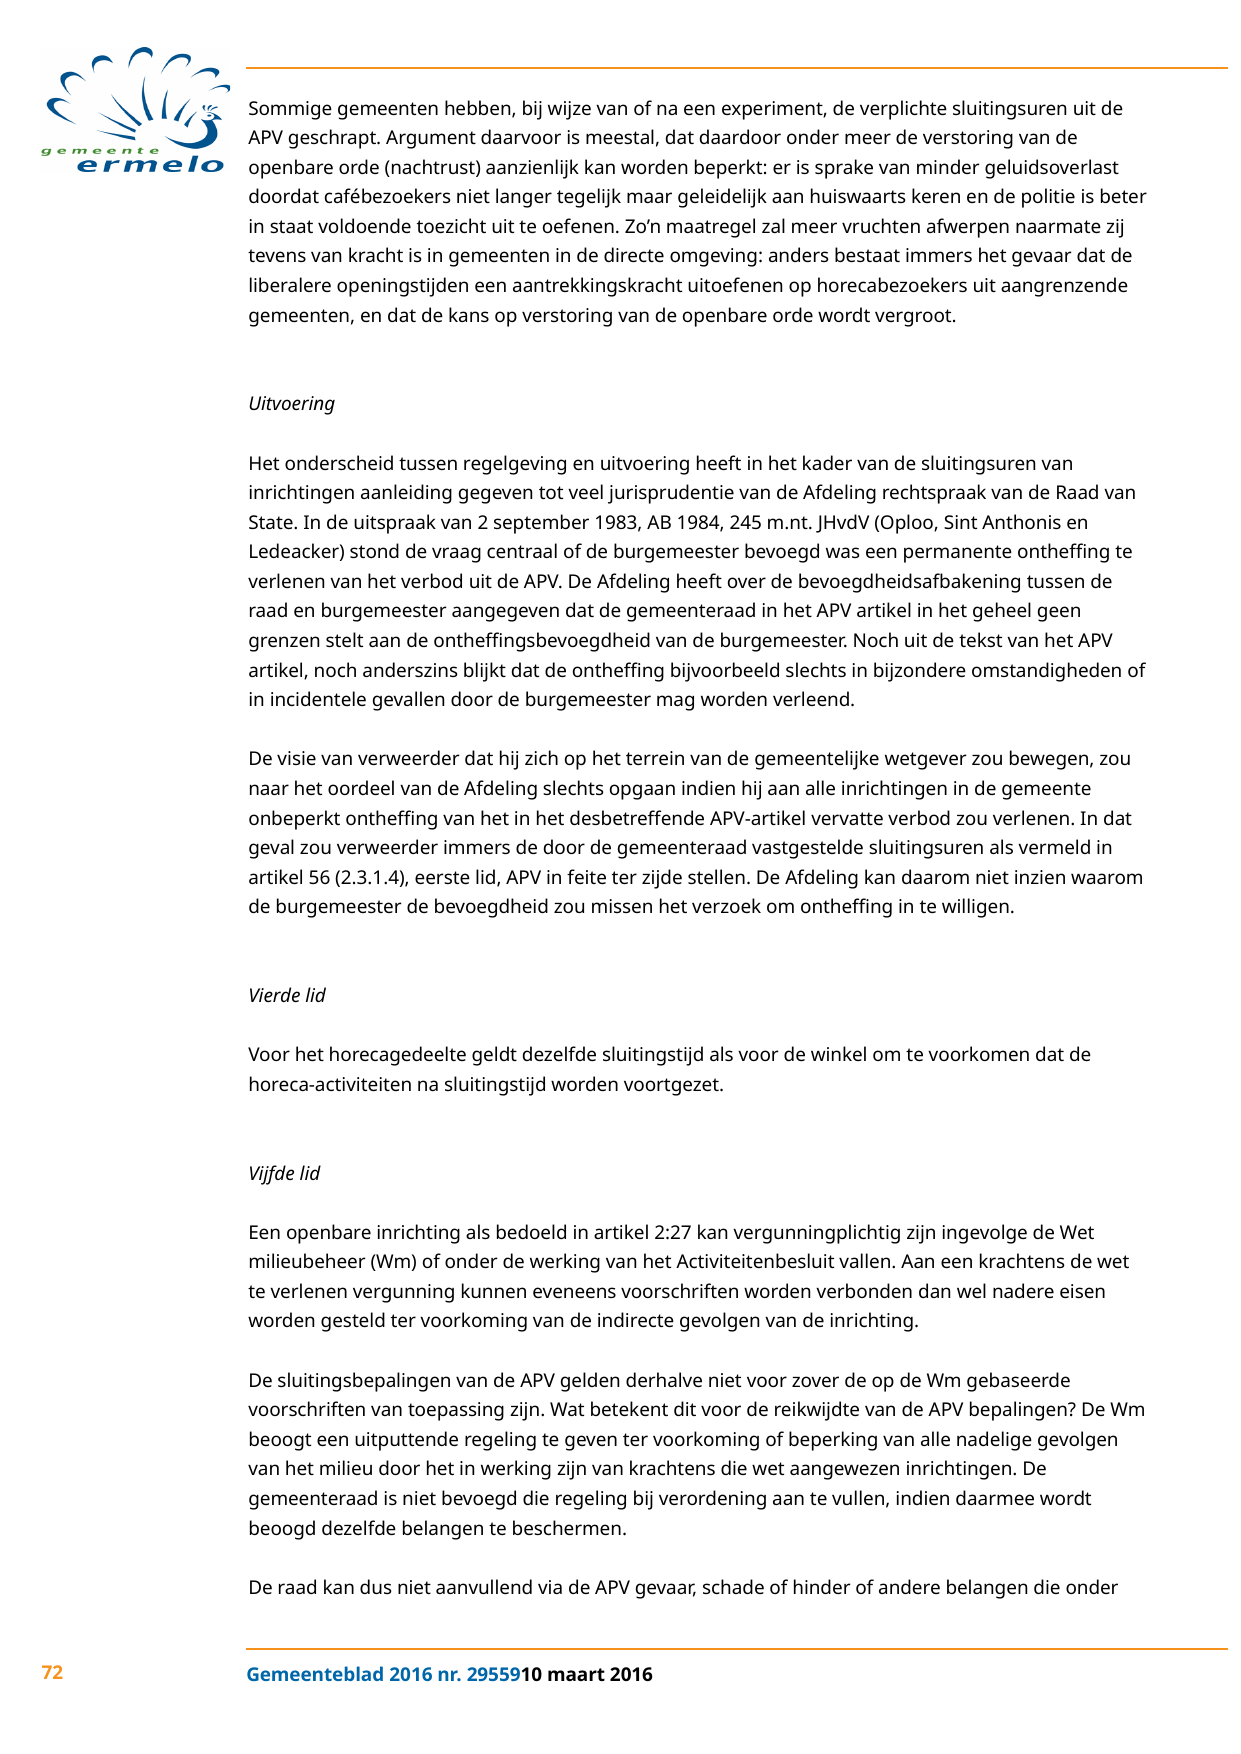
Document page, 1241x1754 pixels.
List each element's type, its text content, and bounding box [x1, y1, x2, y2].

text Het onderscheid tussen regelgeving en uitvoering heeft in het kader van de sluitingsuren van inrichtingen aanleiding gegeven tot veel jurisprudentie van de Afdeling rechtspraak van de Raad van State. In de uitspraak van 2 september 1983, AB 1984, 245 m.nt. JHvdV (Oploo, Sint Anthonis en Ledeacker) stond de vraag centraal of de burgemeester bevoegd was een permanente ontheffing te verlenen van het verbod uit de APV. De Afdeling heeft over de bevoegdheidsafbakening tussen de raad en burgemeester aangegeven dat de gemeenteraad in het APV artikel in het geheel geen grenzen stelt aan de ontheffingsbevoegdheid van de burgemeester. Noch uit de tekst van het APV artikel, noch anderszins blijkt dat de ontheffing bijvoorbeeld slechts in bijzondere omstandigheden of in incidentele gevallen door de burgemeester mag worden verleend. [248, 450, 1152, 712]
text Uitvoering [248, 391, 1152, 416]
text Vijfde lid [248, 1160, 1152, 1186]
text Sommige gemeenten hebben, bij wijze van of na een experiment, de verplichte sluitingsuren uit de APV geschrapt. Argument daarvoor is meestal, dat daardoor onder meer de verstoring van de openbare orde (nachtrust) aanzienlijk kan worden beperkt: er is sprake van minder geluidsoverlast doordat cafébezoekers niet langer tegelijk maar geleidelijk aan huiswaarts keren en de politie is beter in staat voldoende toezicht uit te oefenen. Zo’n maatregel zal meer vruchten afwerpen naarmate zij tevens van kracht is in gemeenten in de directe omgeving: anders bestaat immers het gevaar dat de liberalere openingstijden een aantrekkingskracht uitoefenen op horecabezoekers uit aangrenzende gemeenten, en dat de kans op verstoring van de openbare orde wordt vergroot. [248, 95, 1152, 328]
text De sluitingsbepalingen van de APV gelden derhalve niet voor zover de op de Wm gebaseerde voorschriften van toepassing zijn. Wat betekent dit voor de reikwijdte van de APV bepalingen? De Wm beoogt een uitputtende regeling te geven ter voorkoming of beperking van alle nadelige gevolgen van het milieu door het in werking zijn van krachtens die wet aangewezen inrichtingen. De gemeenteraad is niet bevoegd die regeling bij verordening aan te vullen, indien daarmee wordt beoogd dezelfde belangen te beschermen. [248, 1367, 1152, 1541]
text De visie van verweerder dat hij zich op het terrein van de gemeentelijke wetgever zou bewegen, zou naar het oordeel van de Afdeling slechts opgaan indien hij aan alle inrichtingen in de gemeente onbeperkt ontheffing van het in het desbetreffende APV-artikel vervatte verbod zou verlenen. In dat geval zou verweerder immers de door de gemeenteraad vastgestelde sluitingsuren als vermeld in artikel 56 (2.3.1.4), eerste lid, APV in feite ter zijde stellen. De Afdeling kan daarom niet inzien waarom de burgemeester de bevoegdheid zou missen het verzoek om ontheffing in te willigen. [248, 746, 1152, 919]
text Vierde lid [248, 982, 1152, 1008]
picture [41, 47, 231, 172]
text Voor het horecagedeelte geldt dezelfde sluitingstijd als voor de winkel om te voorkomen dat de horeca-activiteiten na sluitingstijd worden voortgezet. [248, 1041, 1152, 1097]
text De raad kan dus niet aanvullend via de APV gevaar, schade of hinder of andere belangen die onder [248, 1574, 1152, 1600]
text Een openbare inrichting als bedoeld in artikel 2:27 kan vergunningplichtig zijn ingevolge de Wet milieubeheer (Wm) of onder de werking van het Activiteitenbesluit vallen. Aan een krachtens de wet te verlenen vergunning kunnen eveneens voorschriften worden verbonden dan wel nadere eisen worden gesteld ter voorkoming van de indirecte gevolgen van de inrichting. [248, 1219, 1152, 1333]
